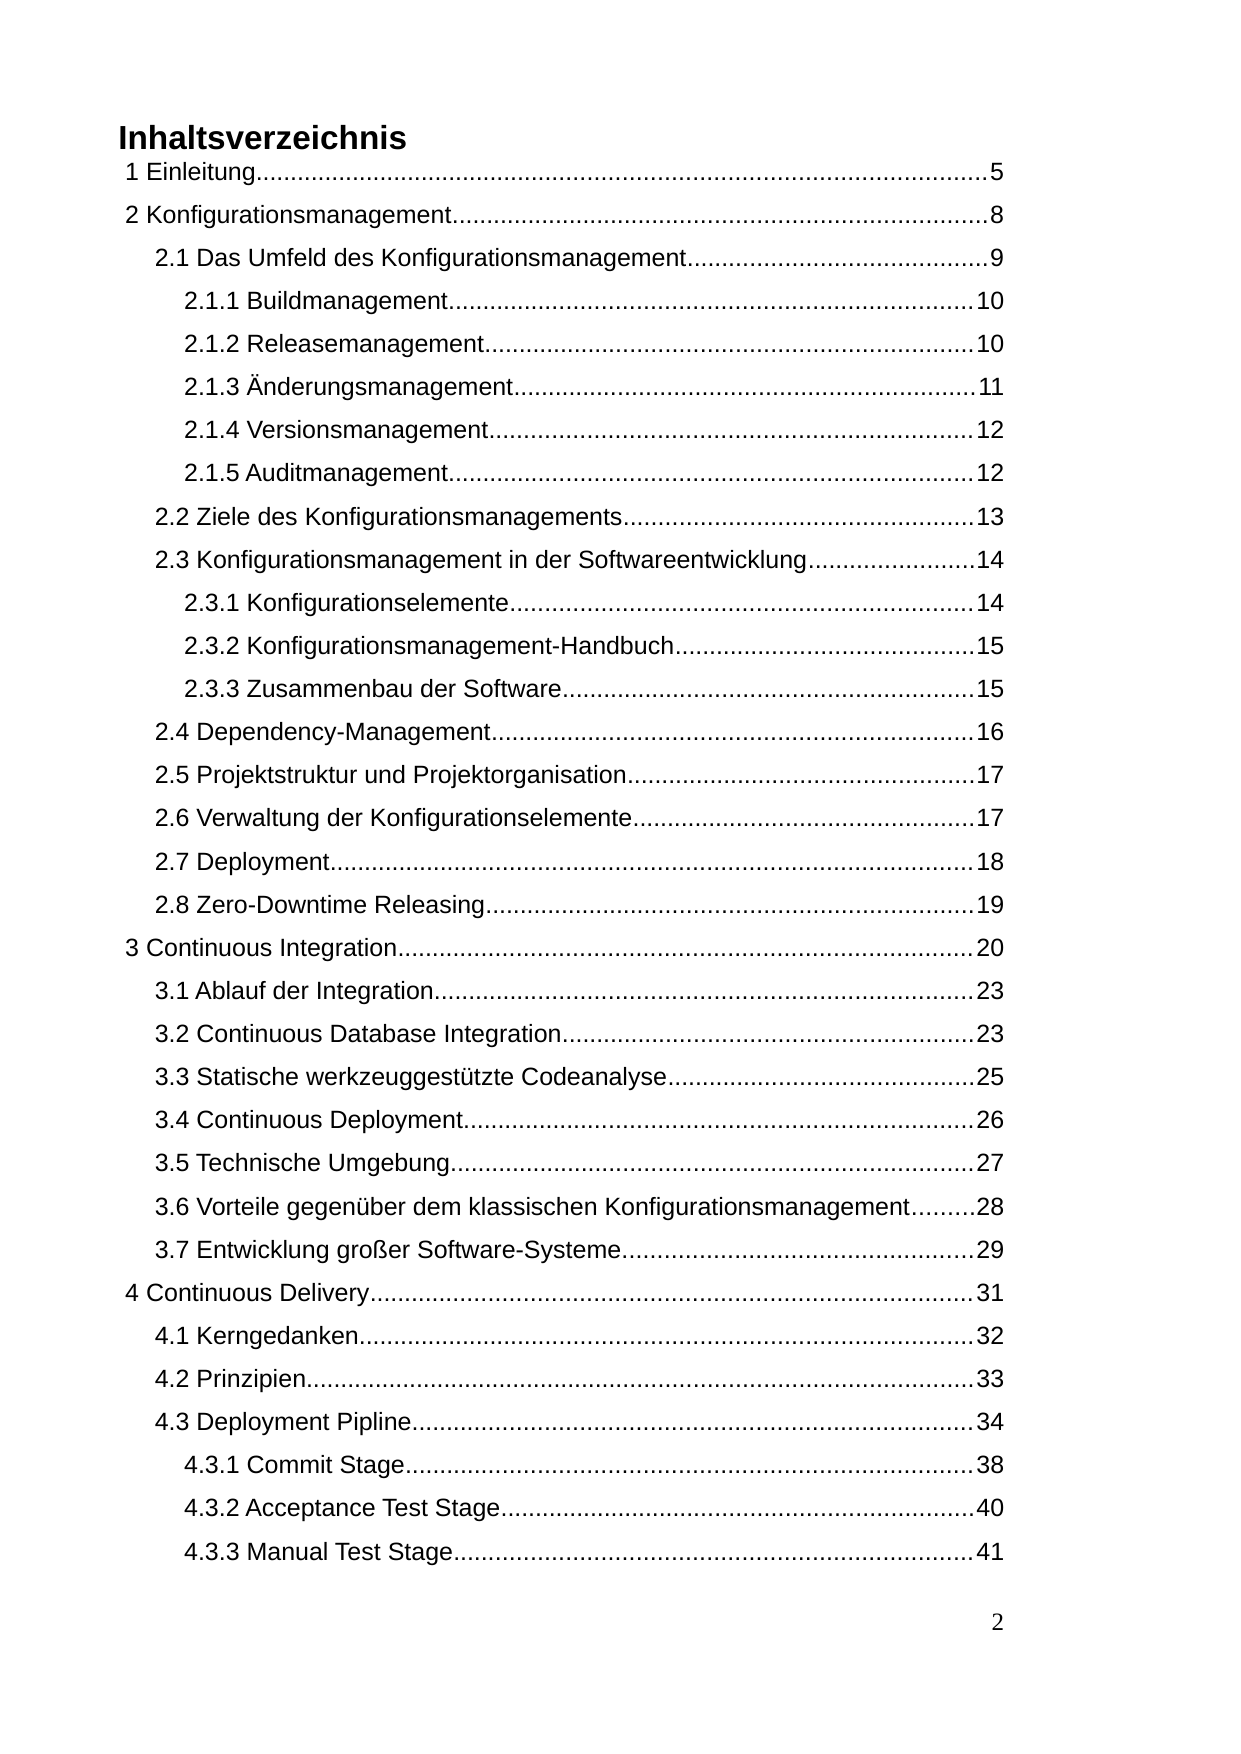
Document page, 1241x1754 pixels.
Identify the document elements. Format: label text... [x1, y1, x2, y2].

text 4.2 Prinzipien 33 [148, 1364, 1004, 1393]
text 1 Einleitung 5 [118, 157, 1004, 185]
text 3.5 Technische Umgebung 27 [148, 1148, 1004, 1177]
text 3.1 Ablauf der Integration 23 [148, 976, 1004, 1005]
text 2.3 Konfigurationsmanagement in der Softwareentwicklung 14 [148, 545, 1004, 573]
text 3.4 Continuous Deployment 26 [148, 1105, 1004, 1134]
text 2.3.2 Konfigurationsmanagement-Handbuch 15 [177, 631, 1004, 660]
text 2.6 Verwaltung der Konfigurationselemente 17 [148, 803, 1004, 832]
text 2.4 Dependency-Management 16 [148, 717, 1004, 746]
text 2.1 Das Umfeld des Konfigurationsmanagement 9 [148, 243, 1004, 272]
text 2.7 Deployment 18 [148, 847, 1004, 875]
text 4.1 Kerngedanken 32 [148, 1321, 1004, 1350]
text 2.5 Projektstruktur und Projektorganisation 17 [148, 760, 1004, 789]
text 3.2 Continuous Database Integration 23 [148, 1019, 1004, 1048]
text 2.3.3 Zusammenbau der Software 15 [177, 674, 1004, 703]
text 2.1.5 Auditmanagement 12 [177, 458, 1004, 487]
text 3 Continuous Integration 20 [118, 933, 1004, 962]
text 4.3 Deployment Pipline 34 [148, 1407, 1004, 1436]
text 2.1.4 Versionsmanagement 12 [177, 415, 1004, 444]
text 3.7 Entwicklung großer Software-Systeme 29 [148, 1235, 1004, 1263]
text 4.3.3 Manual Test Stage 41 [177, 1537, 1004, 1565]
subtitle Inhaltsverzeichnis [118, 118, 1004, 157]
text 2.1.2 Releasemanagement 10 [177, 329, 1004, 358]
text 4.3.2 Acceptance Test Stage 40 [177, 1493, 1004, 1522]
text 2.2 Ziele des Konfigurationsmanagements 13 [148, 502, 1004, 530]
text 4 Continuous Delivery 31 [118, 1278, 1004, 1307]
text 3.3 Statische werkzeuggestützte Codeanalyse 25 [148, 1062, 1004, 1091]
text 2.8 Zero-Downtime Releasing 19 [148, 890, 1004, 918]
text 2.1.3 Änderungsmanagement 11 [177, 372, 1004, 401]
text 2.3.1 Konfigurationselemente 14 [177, 588, 1004, 617]
text 4.3.1 Commit Stage 38 [177, 1450, 1004, 1479]
text 2.1.1 Buildmanagement 10 [177, 286, 1004, 315]
text 2 Konfigurationsmanagement 8 [118, 200, 1004, 228]
text 3.6 Vorteile gegenüber dem klassischen Konfigurationsmanagement 28 [148, 1192, 1004, 1220]
